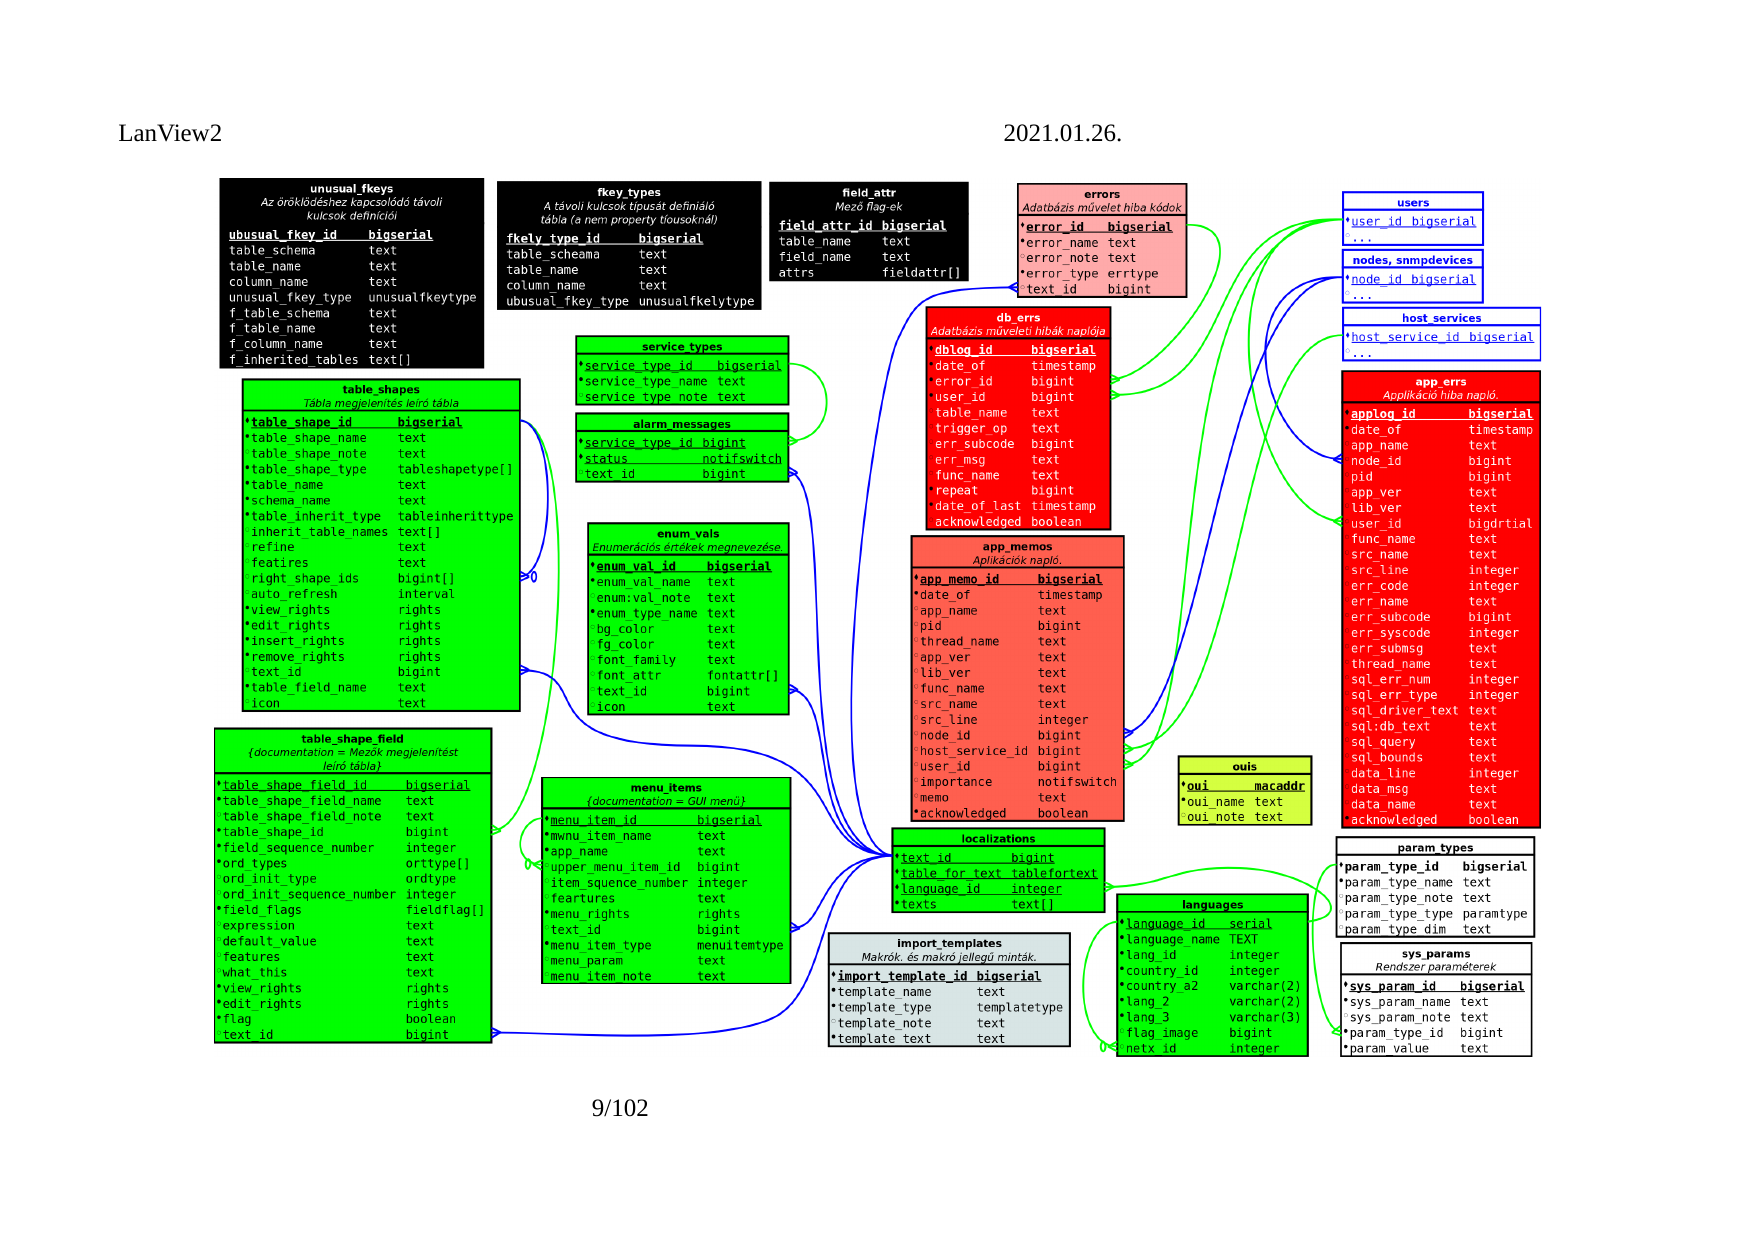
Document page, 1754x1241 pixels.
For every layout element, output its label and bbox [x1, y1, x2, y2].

picture [222, 183, 1542, 1057]
